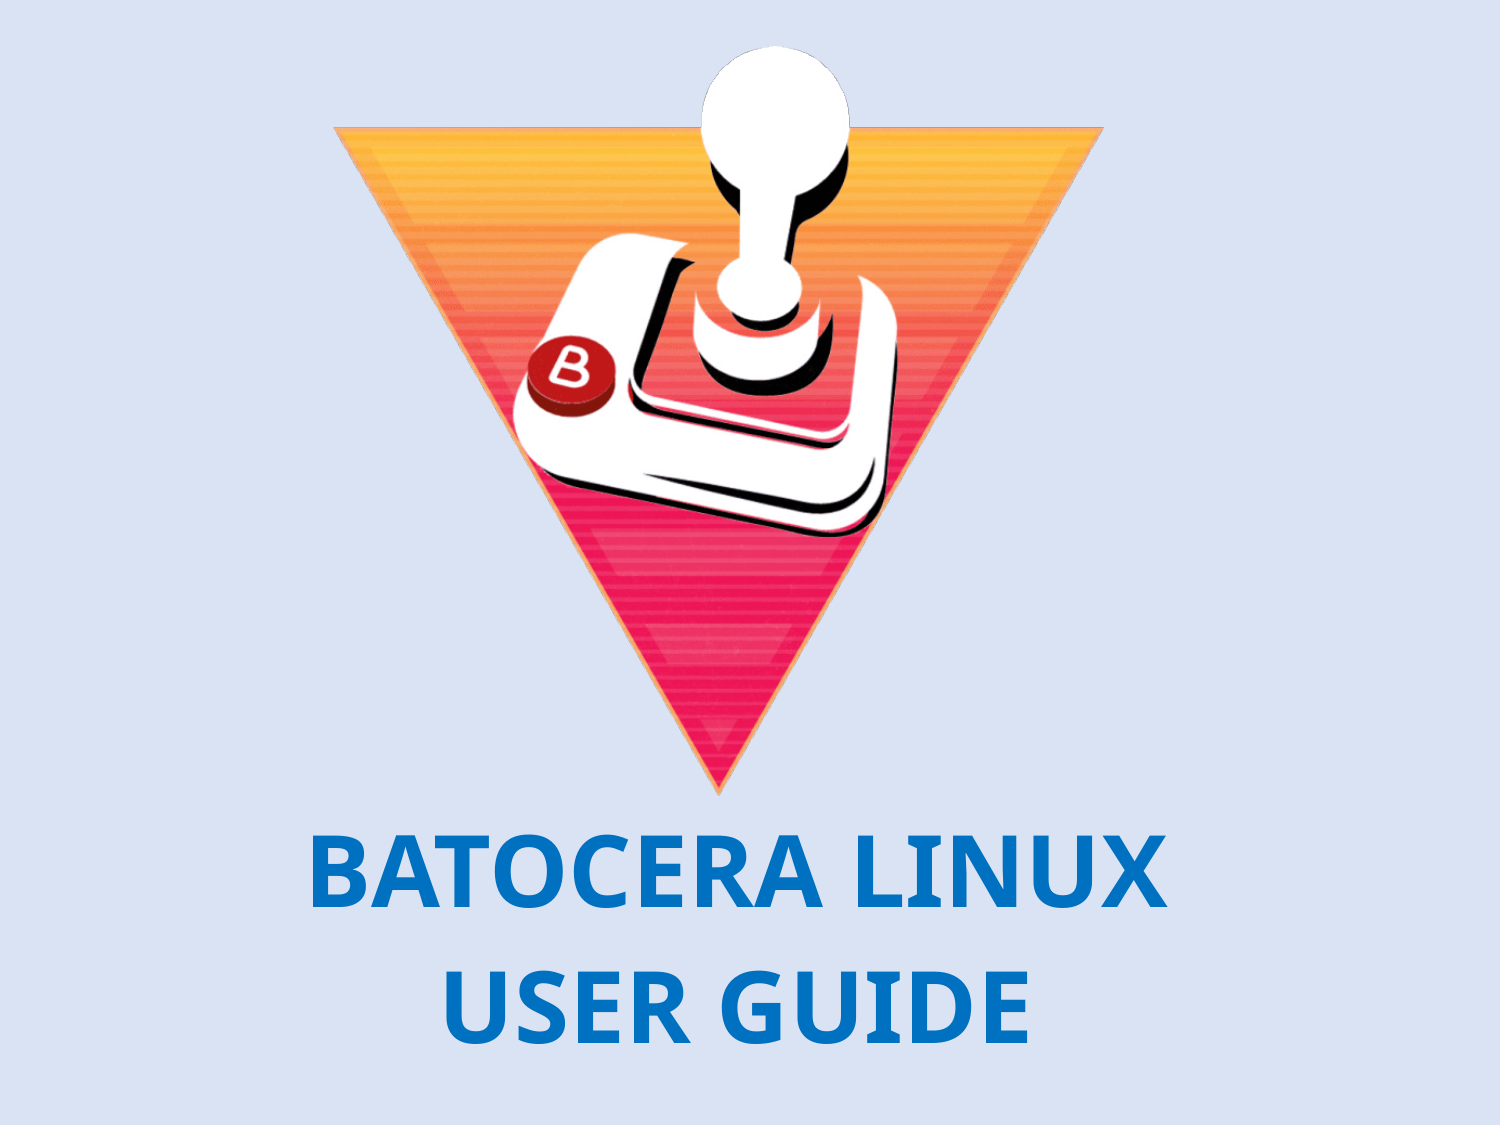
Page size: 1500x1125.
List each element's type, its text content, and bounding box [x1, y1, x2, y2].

text_box BATOCERA LINUX USER GUIDE [289, 793, 1184, 1081]
picture [333, 46, 1104, 796]
